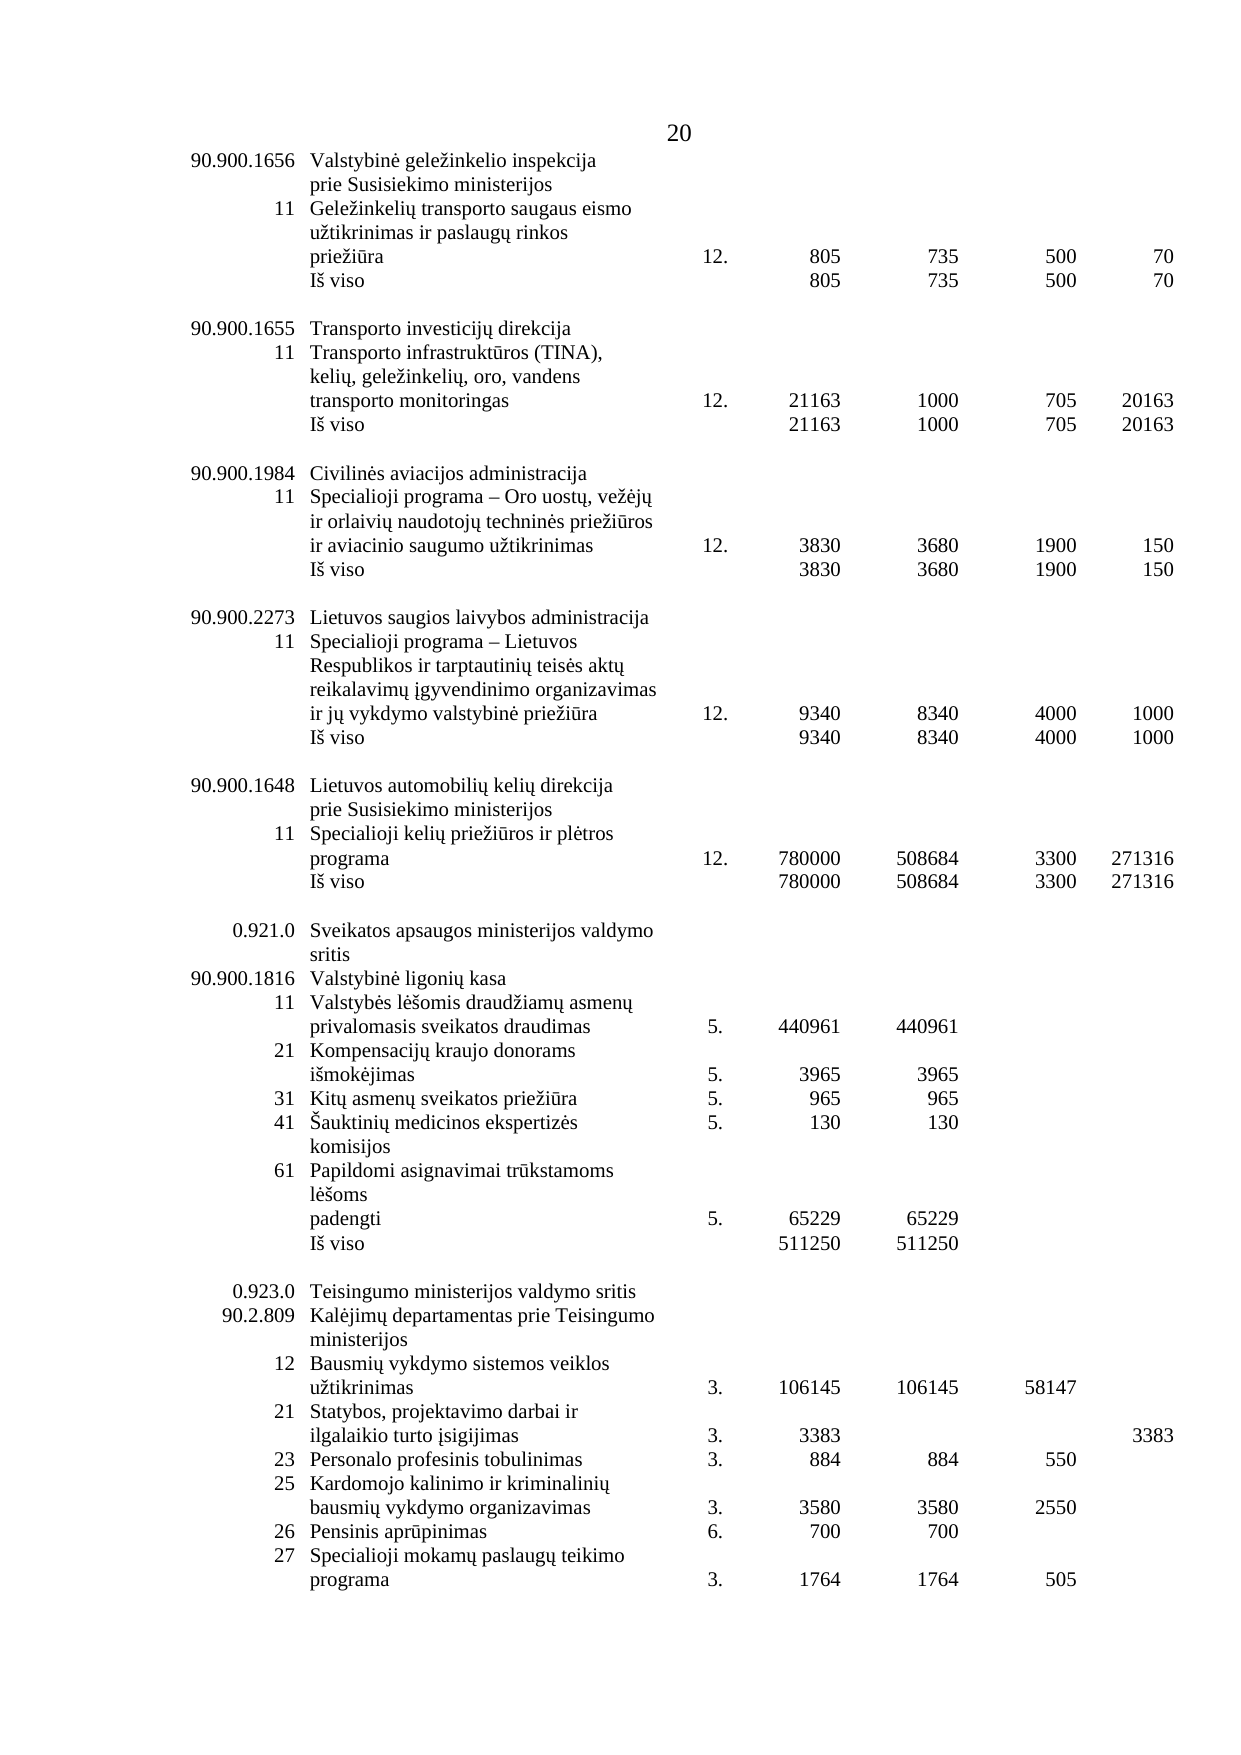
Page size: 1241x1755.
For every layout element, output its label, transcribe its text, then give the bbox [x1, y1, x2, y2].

table_cell [1084, 172, 1181, 196]
table_cell [1084, 316, 1181, 340]
table_cell [966, 773, 1084, 797]
table_cell [666, 749, 764, 773]
table_cell 500 [966, 244, 1084, 268]
table_cell [764, 894, 848, 918]
table_cell [848, 1327, 966, 1351]
table_cell [1084, 797, 1181, 821]
table_cell [1084, 942, 1181, 966]
table_cell [966, 1471, 1084, 1495]
table_cell 4000 [966, 725, 1084, 749]
table_cell 3965 [848, 1062, 966, 1086]
table_cell 271316 [1084, 870, 1181, 893]
table_cell 705 [966, 412, 1084, 436]
table_cell [848, 749, 966, 773]
table_cell 150 [1084, 557, 1181, 581]
table_cell [966, 1014, 1084, 1038]
table_cell 20163 [1084, 388, 1181, 412]
table_cell Teisingumo ministerijos valdymo sritis [302, 1279, 666, 1303]
table_cell [1084, 1086, 1181, 1110]
table_cell [1084, 1543, 1181, 1567]
table_cell prie Susisiekimo ministerijos [302, 172, 666, 196]
table_cell [966, 172, 1084, 196]
table_cell privalomasis sveikatos draudimas [302, 1014, 666, 1038]
table_cell 508684 [848, 870, 966, 893]
table_cell [966, 1399, 1084, 1423]
table_cell [666, 268, 764, 292]
table_cell [666, 220, 764, 244]
table_cell [666, 557, 764, 581]
table_cell [848, 1351, 966, 1375]
table_cell programa [302, 1567, 666, 1591]
table_cell [764, 966, 848, 990]
table_cell 11 [177, 821, 302, 845]
table_cell [1084, 1014, 1181, 1038]
table_cell [764, 196, 848, 220]
table_cell [1084, 485, 1181, 508]
table_cell 3580 [848, 1495, 966, 1519]
table_cell [966, 1303, 1084, 1327]
table_cell [666, 1327, 764, 1351]
table_cell padengti [302, 1206, 666, 1230]
table_cell Papildomi asignavimai trūkstamoms lėšoms [302, 1158, 666, 1206]
table_cell [966, 1206, 1084, 1230]
table_cell išmokėjimas [302, 1062, 666, 1086]
table_cell 106145 [848, 1375, 966, 1399]
table_cell [764, 749, 848, 773]
table_cell ir orlaivių naudotojų techninės priežiūros [302, 509, 666, 533]
table_cell [764, 460, 848, 484]
table_cell 21163 [764, 412, 848, 436]
table_cell [1084, 509, 1181, 533]
table_cell 25 [177, 1471, 302, 1495]
table_cell 31 [177, 1086, 302, 1110]
table_cell ir aviacinio saugumo užtikrinimas [302, 533, 666, 557]
table_cell 500 [966, 268, 1084, 292]
table_cell 65229 [848, 1206, 966, 1230]
table_cell priežiūra [302, 244, 666, 268]
table_cell 12 [177, 1351, 302, 1375]
table_cell [666, 340, 764, 364]
table_cell 508684 [848, 845, 966, 869]
table_cell [848, 918, 966, 942]
table_cell [666, 1399, 764, 1423]
table_cell [177, 725, 302, 749]
table_cell Iš viso [302, 725, 666, 749]
table_cell [848, 1543, 966, 1567]
table_cell [848, 990, 966, 1014]
table_cell [764, 509, 848, 533]
table_cell Specialioji programa – Oro uostų, vežėjų [302, 485, 666, 508]
table_cell 1764 [764, 1567, 848, 1591]
table_cell 12. [666, 533, 764, 557]
table_cell Sveikatos apsaugos ministerijos valdymo [302, 918, 666, 942]
table_cell [966, 1158, 1084, 1206]
table_cell [177, 268, 302, 292]
table_cell Šauktinių medicinos ekspertizės komisijos [302, 1110, 666, 1158]
table_cell [764, 581, 848, 605]
table_cell [966, 436, 1084, 460]
table_cell [848, 172, 966, 196]
table_cell [1084, 1447, 1181, 1471]
table_cell 1000 [1084, 725, 1181, 749]
table_cell Valstybinė ligonių kasa [302, 966, 666, 990]
table_cell [1084, 629, 1181, 653]
table_cell [966, 821, 1084, 845]
table_cell 805 [764, 244, 848, 268]
table_cell [1084, 1327, 1181, 1351]
table_cell [666, 1303, 764, 1327]
table_cell 12. [666, 388, 764, 412]
table_cell [177, 1230, 302, 1254]
table_cell [1084, 894, 1181, 918]
table_cell [848, 1038, 966, 1062]
table_cell [177, 509, 302, 533]
table_cell 90.900.1648 [177, 773, 302, 797]
table_cell [666, 292, 764, 316]
table_cell [177, 1327, 302, 1351]
table_cell Geležinkelių transporto saugaus eismo [302, 196, 666, 220]
table_cell kelių, geležinkelių, oro, vandens [302, 364, 666, 388]
table_cell 271316 [1084, 845, 1181, 869]
table_cell [666, 1471, 764, 1495]
table_cell Specialioji kelių priežiūros ir plėtros [302, 821, 666, 845]
table_cell [966, 509, 1084, 533]
table_cell [848, 1303, 966, 1327]
table_cell 41 [177, 1110, 302, 1158]
table_cell [666, 412, 764, 436]
table_cell Kompensacijų kraujo donorams [302, 1038, 666, 1062]
table_cell [764, 1327, 848, 1351]
table_cell 1000 [848, 412, 966, 436]
table_cell 3. [666, 1447, 764, 1471]
table_cell 12. [666, 701, 764, 725]
table_cell [1084, 918, 1181, 942]
table_cell [848, 1399, 966, 1423]
table_cell 58147 [966, 1375, 1084, 1399]
table_cell [848, 509, 966, 533]
table_cell 3830 [764, 533, 848, 557]
table_cell Kalėjimų departamentas prie Teisingumo [302, 1303, 666, 1327]
table_cell Lietuvos saugios laivybos administracija [302, 605, 666, 629]
table_cell Iš viso [302, 870, 666, 893]
table_cell [848, 485, 966, 508]
table_cell [1084, 1567, 1181, 1591]
table_cell [666, 460, 764, 484]
table_cell [666, 148, 764, 172]
table_cell ilgalaikio turto įsigijimas [302, 1423, 666, 1447]
table_cell [966, 1086, 1084, 1110]
table_cell [764, 1255, 848, 1278]
table_cell 884 [764, 1447, 848, 1471]
table_cell 3. [666, 1423, 764, 1447]
table_cell [177, 1567, 302, 1591]
table_cell [1084, 1230, 1181, 1254]
table_cell 1000 [1084, 701, 1181, 725]
table_cell [764, 942, 848, 966]
table_cell 130 [764, 1110, 848, 1158]
table_cell 1900 [966, 557, 1084, 581]
table_cell [966, 364, 1084, 388]
table_cell [966, 1423, 1084, 1447]
table_cell [302, 581, 666, 605]
table_cell [966, 148, 1084, 172]
table_cell 26 [177, 1519, 302, 1543]
table_cell [966, 340, 1084, 364]
table_cell [1084, 196, 1181, 220]
table_cell [966, 1543, 1084, 1567]
table_cell [1084, 1255, 1181, 1278]
table_cell 884 [848, 1447, 966, 1471]
table_cell [848, 220, 966, 244]
table_cell 3383 [1084, 1423, 1181, 1447]
table_cell [848, 364, 966, 388]
table_cell [848, 605, 966, 629]
table_cell [848, 966, 966, 990]
table_cell ir jų vykdymo valstybinė priežiūra [302, 701, 666, 725]
table_cell 3680 [848, 557, 966, 581]
table_cell 70 [1084, 268, 1181, 292]
table_cell [966, 581, 1084, 605]
table_cell [848, 1423, 966, 1447]
table_cell [764, 605, 848, 629]
table_cell sritis [302, 942, 666, 966]
table_cell [1084, 605, 1181, 629]
table_cell 21 [177, 1038, 302, 1062]
table_cell 780000 [764, 845, 848, 869]
table_cell 90.900.1816 [177, 966, 302, 990]
table_cell [177, 436, 302, 460]
table_cell [966, 605, 1084, 629]
table_cell [177, 557, 302, 581]
table_cell [177, 870, 302, 893]
table_cell [848, 148, 966, 172]
table_cell [1084, 1519, 1181, 1543]
table_cell ministerijos [302, 1327, 666, 1351]
table_cell [666, 1279, 764, 1303]
table_cell [177, 364, 302, 388]
table_cell [177, 292, 302, 316]
table_cell 1000 [848, 388, 966, 412]
table_cell 8340 [848, 701, 966, 725]
table_cell [764, 172, 848, 196]
table_cell 90.900.1984 [177, 460, 302, 484]
table_cell [966, 966, 1084, 990]
table_cell [764, 220, 848, 244]
table_cell [848, 1158, 966, 1206]
table_cell [1084, 1110, 1181, 1158]
table_cell [966, 1255, 1084, 1278]
table_cell [177, 797, 302, 821]
table_cell [1084, 581, 1181, 605]
table_cell 5. [666, 1062, 764, 1086]
table_cell [666, 653, 764, 677]
table_cell [177, 1423, 302, 1447]
table_cell [1084, 340, 1181, 364]
table_cell [848, 1255, 966, 1278]
table_cell [1084, 1303, 1181, 1327]
table_cell 3580 [764, 1495, 848, 1519]
table_cell 20163 [1084, 412, 1181, 436]
table_cell [666, 436, 764, 460]
table_cell [966, 485, 1084, 508]
table_cell 90.2.809 [177, 1303, 302, 1327]
table_cell [177, 845, 302, 869]
table_cell prie Susisiekimo ministerijos [302, 797, 666, 821]
table_cell [764, 653, 848, 677]
table_cell [966, 292, 1084, 316]
table_cell 11 [177, 340, 302, 364]
table_cell [1084, 1495, 1181, 1519]
table_cell [666, 1543, 764, 1567]
table_cell [302, 749, 666, 773]
table_cell [302, 292, 666, 316]
table_cell [764, 773, 848, 797]
table_cell [666, 629, 764, 653]
table_cell [177, 1495, 302, 1519]
table_cell [666, 821, 764, 845]
table_cell [764, 918, 848, 942]
table_cell [1084, 677, 1181, 701]
table_cell Pensinis aprūpinimas [302, 1519, 666, 1543]
table_cell [666, 1158, 764, 1206]
table_cell [764, 340, 848, 364]
table_cell 550 [966, 1447, 1084, 1471]
table_cell 965 [848, 1086, 966, 1110]
table_cell Valstybinė geležinkelio inspekcija [302, 148, 666, 172]
table_cell [666, 918, 764, 942]
table_cell [966, 797, 1084, 821]
table_cell užtikrinimas [302, 1375, 666, 1399]
table_cell [848, 821, 966, 845]
table_cell [666, 1038, 764, 1062]
table_cell [764, 148, 848, 172]
table_cell [666, 1230, 764, 1254]
table_cell 3830 [764, 557, 848, 581]
table_cell 700 [848, 1519, 966, 1543]
table_cell [666, 581, 764, 605]
table_cell [1084, 364, 1181, 388]
table_cell [177, 388, 302, 412]
table_cell 3300 [966, 845, 1084, 869]
table_cell 805 [764, 268, 848, 292]
table_cell 440961 [848, 1014, 966, 1038]
table_cell [966, 1351, 1084, 1375]
table_cell Statybos, projektavimo darbai ir [302, 1399, 666, 1423]
table_cell [966, 942, 1084, 966]
table_cell [966, 894, 1084, 918]
table_cell transporto monitoringas [302, 388, 666, 412]
table_cell [966, 749, 1084, 773]
table_cell [764, 1158, 848, 1206]
table_cell [764, 1279, 848, 1303]
table_cell 700 [764, 1519, 848, 1543]
table_cell [1084, 1471, 1181, 1495]
table_cell 8340 [848, 725, 966, 749]
table_cell [848, 797, 966, 821]
table_cell [177, 1206, 302, 1230]
table_cell [848, 629, 966, 653]
table_cell [966, 1519, 1084, 1543]
table_cell [764, 1543, 848, 1567]
table_cell [666, 894, 764, 918]
table_cell Valstybės lėšomis draudžiamų asmenų [302, 990, 666, 1014]
table_cell [666, 725, 764, 749]
table_cell [666, 990, 764, 1014]
table_cell [177, 942, 302, 966]
table_cell [848, 316, 966, 340]
table_cell 3. [666, 1495, 764, 1519]
table_cell [966, 1110, 1084, 1158]
table_cell [966, 460, 1084, 484]
table_cell [764, 677, 848, 701]
table_cell [966, 1327, 1084, 1351]
table_cell [1084, 1062, 1181, 1086]
table_cell 511250 [764, 1230, 848, 1254]
table_cell [666, 316, 764, 340]
table_cell Specialioji mokamų paslaugų teikimo [302, 1543, 666, 1567]
table_cell [177, 533, 302, 557]
table_cell 90.900.1656 [177, 148, 302, 172]
table_cell [666, 1351, 764, 1375]
table_cell Transporto investicijų direkcija [302, 316, 666, 340]
table_cell [848, 677, 966, 701]
table_cell [177, 412, 302, 436]
table_cell 0.921.0 [177, 918, 302, 942]
table_cell Lietuvos automobilių kelių direkcija [302, 773, 666, 797]
table_cell 705 [966, 388, 1084, 412]
table_cell [177, 749, 302, 773]
table_cell [848, 894, 966, 918]
table_cell 11 [177, 196, 302, 220]
table_cell 440961 [764, 1014, 848, 1038]
table_cell [666, 942, 764, 966]
table_cell 5. [666, 1014, 764, 1038]
table_cell 11 [177, 629, 302, 653]
table_cell [1084, 436, 1181, 460]
table_cell 12. [666, 244, 764, 268]
table_cell 90.900.2273 [177, 605, 302, 629]
table_cell [1084, 1158, 1181, 1206]
table_cell [177, 1255, 302, 1278]
table_cell [666, 485, 764, 508]
table_cell Iš viso [302, 412, 666, 436]
table_cell 0.923.0 [177, 1279, 302, 1303]
table_cell 12. [666, 845, 764, 869]
table_cell [1084, 1206, 1181, 1230]
table_cell [666, 870, 764, 893]
table_cell [848, 1279, 966, 1303]
table_cell [848, 460, 966, 484]
table_cell [848, 292, 966, 316]
table_cell reikalavimų įgyvendinimo organizavimas [302, 677, 666, 701]
table_cell 735 [848, 244, 966, 268]
table_cell [1084, 148, 1181, 172]
table_cell [764, 292, 848, 316]
table_cell 5. [666, 1110, 764, 1158]
table_cell [1084, 1399, 1181, 1423]
table_cell [666, 677, 764, 701]
table_cell 11 [177, 485, 302, 508]
table_cell 780000 [764, 870, 848, 893]
table_cell [1084, 220, 1181, 244]
table_cell [177, 701, 302, 725]
table_cell 3. [666, 1375, 764, 1399]
table_cell [966, 1230, 1084, 1254]
table_cell [177, 581, 302, 605]
table_cell Kitų asmenų sveikatos priežiūra [302, 1086, 666, 1110]
table_cell [966, 918, 1084, 942]
table_cell [1084, 990, 1181, 1014]
table_cell [764, 485, 848, 508]
table_cell [177, 1062, 302, 1086]
table_cell [1084, 821, 1181, 845]
table_cell [666, 797, 764, 821]
table_cell [1084, 749, 1181, 773]
table_cell [966, 990, 1084, 1014]
table_cell [666, 773, 764, 797]
table_cell [848, 196, 966, 220]
table_cell 3680 [848, 533, 966, 557]
table_cell 61 [177, 1158, 302, 1206]
table_cell [966, 629, 1084, 653]
table_cell [302, 436, 666, 460]
table_cell [848, 942, 966, 966]
table_cell 65229 [764, 1206, 848, 1230]
table_cell 11 [177, 990, 302, 1014]
table_cell [966, 677, 1084, 701]
table_cell bausmių vykdymo organizavimas [302, 1495, 666, 1519]
table_cell [177, 1375, 302, 1399]
table_cell [666, 605, 764, 629]
table_cell 21163 [764, 388, 848, 412]
table_cell [764, 1399, 848, 1423]
table_cell 965 [764, 1086, 848, 1110]
table_cell Personalo profesinis tobulinimas [302, 1447, 666, 1471]
table_cell 3965 [764, 1062, 848, 1086]
table_cell užtikrinimas ir paslaugų rinkos [302, 220, 666, 244]
table_cell 5. [666, 1206, 764, 1230]
table_cell 735 [848, 268, 966, 292]
table_cell [666, 1255, 764, 1278]
table_cell 6. [666, 1519, 764, 1543]
table_cell 4000 [966, 701, 1084, 725]
table_cell [1084, 773, 1181, 797]
table_cell [764, 797, 848, 821]
table_cell [764, 436, 848, 460]
table_cell [177, 653, 302, 677]
table_cell 130 [848, 1110, 966, 1158]
table_cell [666, 196, 764, 220]
table_cell 3. [666, 1567, 764, 1591]
table_cell Bausmių vykdymo sistemos veiklos [302, 1351, 666, 1375]
table_cell Iš viso [302, 557, 666, 581]
table_cell Civilinės aviacijos administracija [302, 460, 666, 484]
table_cell [177, 244, 302, 268]
table_cell [764, 990, 848, 1014]
table_cell [177, 677, 302, 701]
table_cell [848, 581, 966, 605]
table_cell 1764 [848, 1567, 966, 1591]
table_cell Iš viso [302, 268, 666, 292]
table_cell 3383 [764, 1423, 848, 1447]
table_cell [764, 1471, 848, 1495]
table_cell [666, 364, 764, 388]
table_cell [764, 316, 848, 340]
table_cell 1900 [966, 533, 1084, 557]
table_cell Specialioji programa – Lietuvos [302, 629, 666, 653]
table_cell [848, 653, 966, 677]
table_cell [966, 196, 1084, 220]
table_cell 9340 [764, 725, 848, 749]
table_cell [666, 966, 764, 990]
table_cell [177, 894, 302, 918]
table_cell 106145 [764, 1375, 848, 1399]
table_cell [177, 220, 302, 244]
table_cell [302, 894, 666, 918]
table_cell Respublikos ir tarptautinių teisės aktų [302, 653, 666, 677]
table_cell [966, 1038, 1084, 1062]
table_cell [966, 1062, 1084, 1086]
table_cell [1084, 1351, 1181, 1375]
table_cell [848, 340, 966, 364]
table_cell [848, 436, 966, 460]
table_cell [848, 1471, 966, 1495]
table_cell Transporto infrastruktūros (TINA), [302, 340, 666, 364]
table_cell [764, 364, 848, 388]
table_cell 511250 [848, 1230, 966, 1254]
table_cell 150 [1084, 533, 1181, 557]
table_cell [966, 220, 1084, 244]
table_cell [1084, 1038, 1181, 1062]
table_cell 9340 [764, 701, 848, 725]
table_cell [666, 509, 764, 533]
table_cell 5. [666, 1086, 764, 1110]
table_cell 70 [1084, 244, 1181, 268]
table_cell [1084, 653, 1181, 677]
table_cell programa [302, 845, 666, 869]
table_cell Kardomojo kalinimo ir kriminalinių [302, 1471, 666, 1495]
table_cell 23 [177, 1447, 302, 1471]
table_cell [1084, 966, 1181, 990]
table_cell [177, 1014, 302, 1038]
table_cell 3300 [966, 870, 1084, 893]
table_cell [764, 1351, 848, 1375]
table_cell 27 [177, 1543, 302, 1567]
table_cell [966, 1279, 1084, 1303]
table_cell [1084, 292, 1181, 316]
table_cell [1084, 1375, 1181, 1399]
table_cell [764, 821, 848, 845]
table_cell [966, 653, 1084, 677]
table_cell [764, 629, 848, 653]
table_cell 505 [966, 1567, 1084, 1591]
table_cell [177, 172, 302, 196]
table_cell [966, 316, 1084, 340]
table_cell [302, 1255, 666, 1278]
table_cell Iš viso [302, 1230, 666, 1254]
table_cell 21 [177, 1399, 302, 1423]
table_cell [764, 1038, 848, 1062]
table_cell [1084, 460, 1181, 484]
table_cell [666, 172, 764, 196]
table_cell [764, 1303, 848, 1327]
table_cell [1084, 1279, 1181, 1303]
table_cell 90.900.1655 [177, 316, 302, 340]
table_cell [848, 773, 966, 797]
table_cell 2550 [966, 1495, 1084, 1519]
